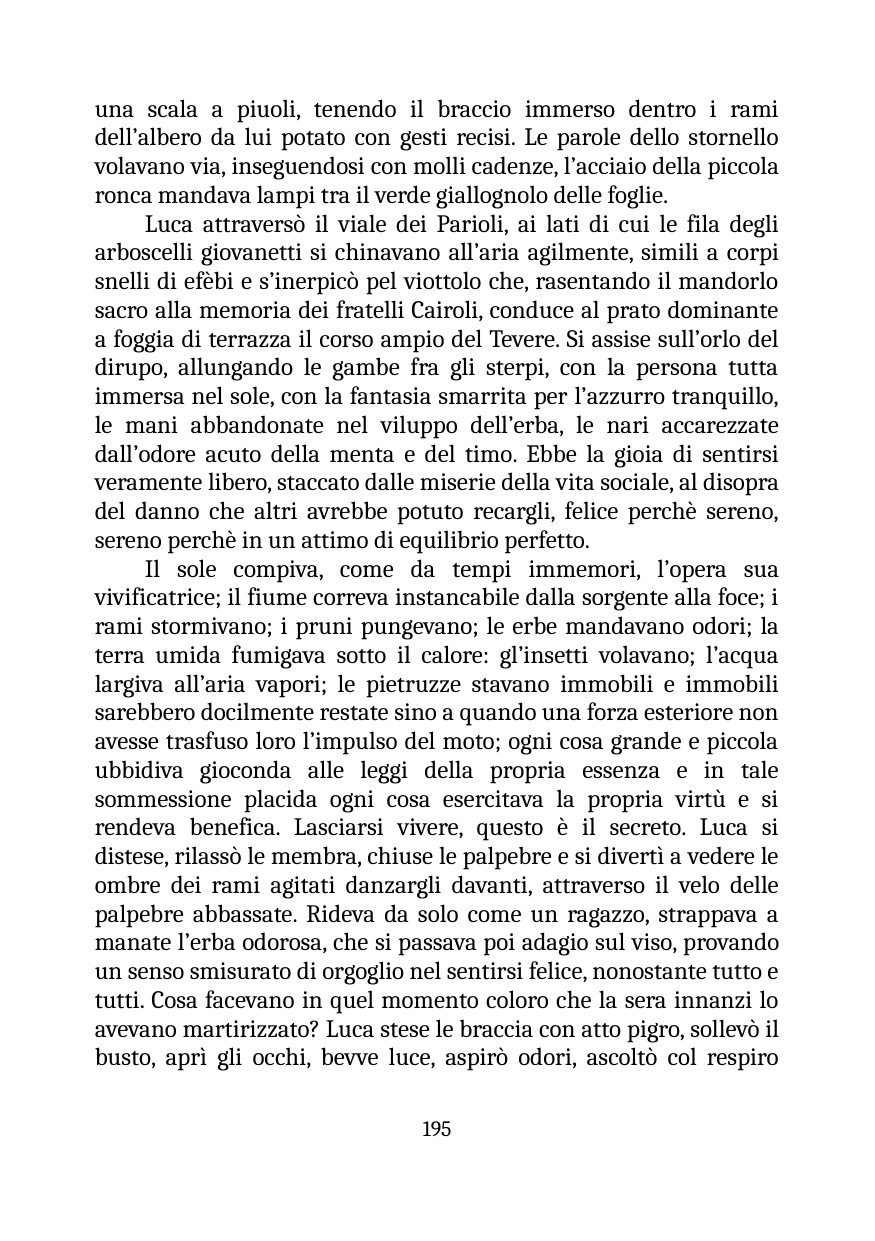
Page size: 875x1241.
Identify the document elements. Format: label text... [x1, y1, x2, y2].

text una scala a piuoli, tenendo il braccio immerso dentro i rami dell’albero da lui potato con gesti recisi. Le parole dello stornello volavano via, inseguendosi con molli cadenze, l’acciaio della piccola ronca mandava lampi tra il verde giallognolo delle foglie. [94, 94, 779, 209]
text Luca attraversò il viale dei Parioli, ai lati di cui le fila degli arboscelli giovanetti si chinavano all’aria agilmente, simili a corpi snelli di efèbi e s’inerpicò pel viottolo che, rasentando il mandorlo sacro alla memoria dei fratelli Cairoli, conduce al prato dominante a foggia di terrazza il corso ampio del Tevere. Si assise sull’orlo del dirupo, allungando le gambe fra gli sterpi, con la persona tutta immersa nel sole, con la fantasia smarrita per l’azzurro tranquillo, le mani abbandonate nel viluppo dell’erba, le nari accarezzate dall’odore acuto della menta e del timo. Ebbe la gioia di sentirsi veramente libero, staccato dalle miserie della vita sociale, al disopra del danno che altri avrebbe potuto recargli, felice perchè sereno, sereno perchè in un attimo di equilibrio perfetto. [94, 209, 779, 554]
text Il sole compiva, come da tempi immemori, l’opera sua vivificatrice; il fiume correva instancabile dalla sorgente alla foce; i rami stormivano; i pruni pungevano; le erbe mandavano odori; la terra umida fumigava sotto il calore: gl’insetti volavano; l’acqua largiva all’aria vapori; le pietruzze stavano immobili e immobili sarebbero docilmente restate sino a quando una forza esteriore non avesse trasfuso loro l’impulso del moto; ogni cosa grande e piccola ubbidiva gioconda alle leggi della propria essenza e in tale sommessione placida ogni cosa esercitava la propria virtù e si rendeva benefica. Lasciarsi vivere, questo è il secreto. Luca si distese, rilassò le membra, chiuse le palpebre e si divertì a vedere le ombre dei rami agitati danzargli davanti, attraverso il velo delle palpebre abbassate. Rideva da solo come un ragazzo, strappava a manate l’erba odorosa, che si passava poi adagio sul viso, provando un senso smisurato di orgoglio nel sentirsi felice, nonostante tutto e tutti. Cosa facevano in quel momento coloro che la sera innanzi lo avevano martirizzato? Luca stese le braccia con atto pigro, sollevò il busto, aprì gli occhi, bevve luce, aspirò odori, ascoltò col respiro [94, 554, 779, 1072]
